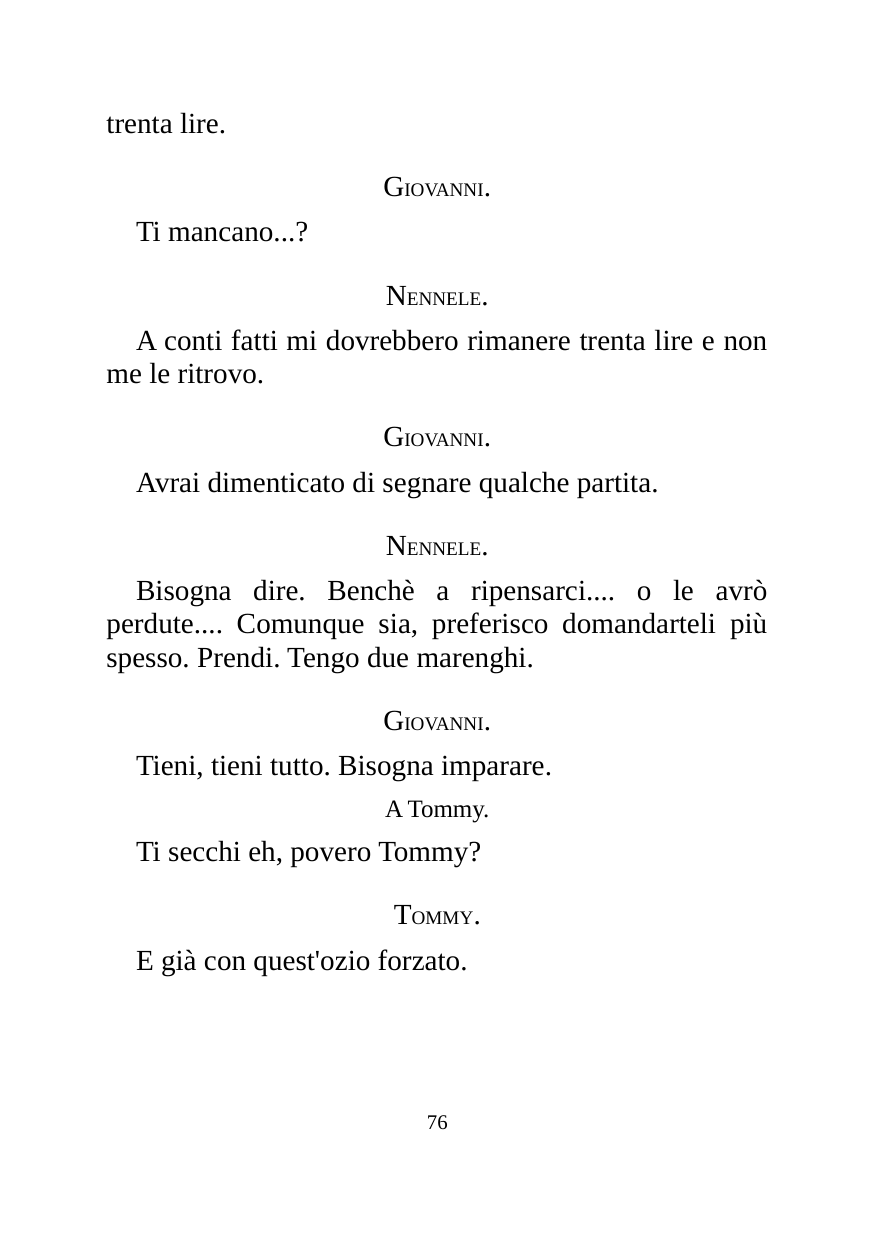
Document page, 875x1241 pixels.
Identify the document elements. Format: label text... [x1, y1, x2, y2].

text Bisogna dire. Benchè a ripensarci.... o le avrò perdute.... Comunque sia, preferisco domandarteli più spesso. Prendi. Tengo due marenghi. [106, 573, 768, 674]
text Nennele. [106, 528, 768, 561]
text Tommy. [106, 897, 768, 931]
text Tieni, tieni tutto. Bisogna imparare. [106, 748, 768, 782]
text A conti fatti mi dovrebbero rimanere trenta lire e non me le ritrovo. [106, 323, 768, 390]
text Giovanni. [106, 419, 768, 453]
text trenta lire. [106, 106, 768, 140]
text Ti mancano...? [106, 214, 768, 248]
text Avrai dimenticato di segnare qualche partita. [106, 465, 768, 498]
text E già con quest'ozio forzato. [106, 943, 768, 976]
text Giovanni. [106, 169, 768, 203]
text Nennele. [106, 278, 768, 311]
text Ti secchi eh, povero Tommy? [106, 834, 768, 868]
text Giovanni. [106, 703, 768, 737]
text A Tommy. [106, 794, 768, 823]
